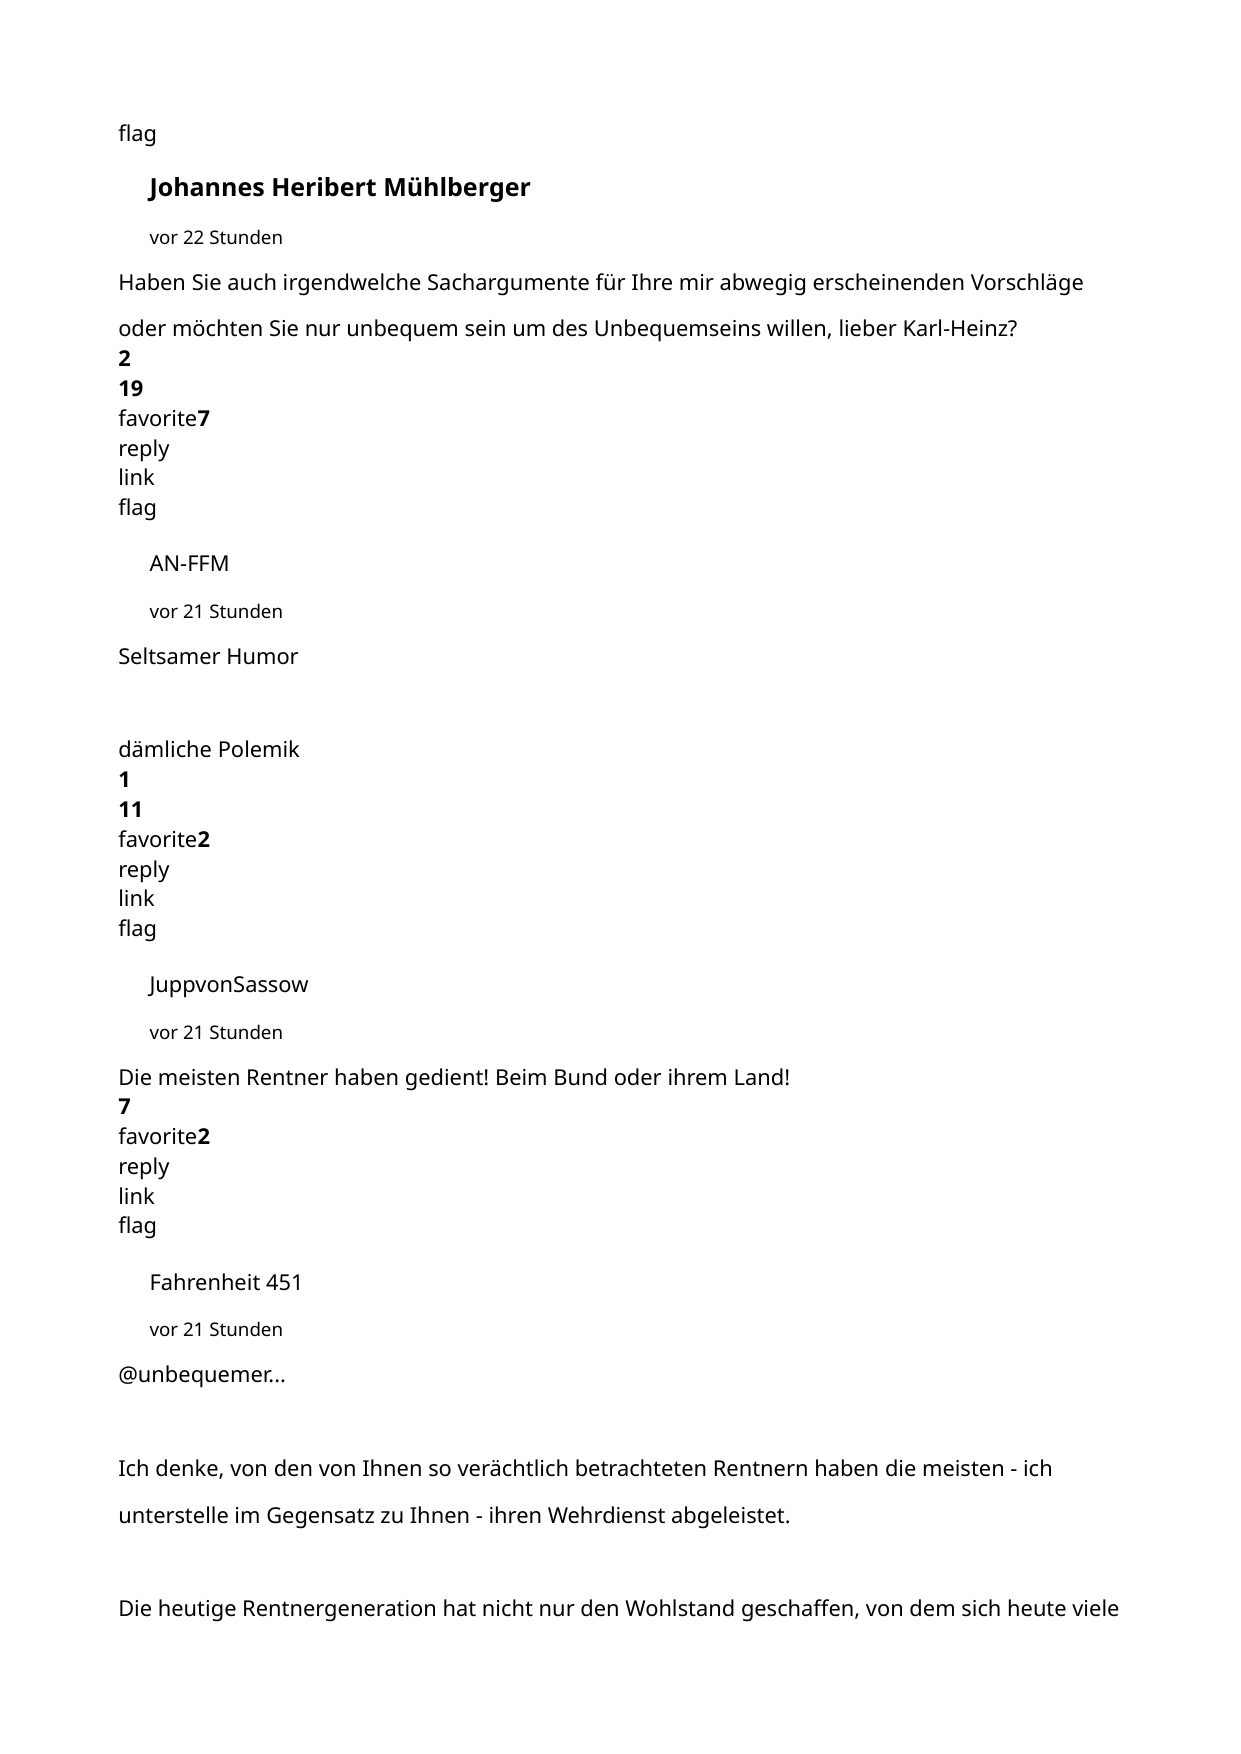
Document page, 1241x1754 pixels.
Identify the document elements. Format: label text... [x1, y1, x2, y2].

text favorite2 [118, 1121, 1122, 1151]
text 2 [118, 343, 1122, 373]
text flag [118, 492, 1122, 522]
text favorite7 [118, 403, 1122, 433]
text Fahrenheit 451 [149, 1256, 1114, 1297]
text link [118, 883, 1122, 913]
text Johannes Heribert Mühlberger [149, 163, 1114, 204]
text @unbequemer... Ich denke, von den von Ihnen so verächtlich betrachteten Rentnern haben die meisten - ich unterstelle im Gegensatz zu Ihnen - ihren Wehrdienst abgeleistet. Die heutige Rentnergeneration hat nicht nur den Wohlstand geschaffen, von dem sich heute viele [118, 1342, 1122, 1623]
text vor 21 Stunden [149, 594, 1122, 623]
text flag [118, 913, 1122, 943]
text flag [118, 1211, 1122, 1240]
text flag [118, 118, 1122, 148]
text 7 [118, 1091, 1122, 1121]
text 11 [118, 794, 1122, 824]
text vor 21 Stunden [149, 1312, 1122, 1342]
text 1 [118, 764, 1122, 794]
text AN-FFM [149, 538, 1114, 578]
text reply [118, 1151, 1122, 1181]
text link [118, 1181, 1122, 1211]
text favorite2 [118, 824, 1122, 853]
text Haben Sie auch irgendwelche Sachargumente für Ihre mir abwegig erscheinenden Vorschläge oder möchten Sie nur unbequem sein um des Unbequemseins willen, lieber Karl-Heinz? [118, 249, 1122, 343]
text JuppvonSassow [149, 958, 1114, 999]
text vor 21 Stunden [149, 1015, 1122, 1044]
text Die meisten Rentner haben gedient! Beim Bund oder ihrem Land! [118, 1044, 1122, 1091]
text reply [118, 853, 1122, 883]
text vor 22 Stunden [149, 220, 1122, 249]
text link [118, 462, 1122, 492]
text 19 [118, 373, 1122, 403]
text reply [118, 433, 1122, 462]
text Seltsamer Humor dämliche Polemik [118, 623, 1122, 764]
